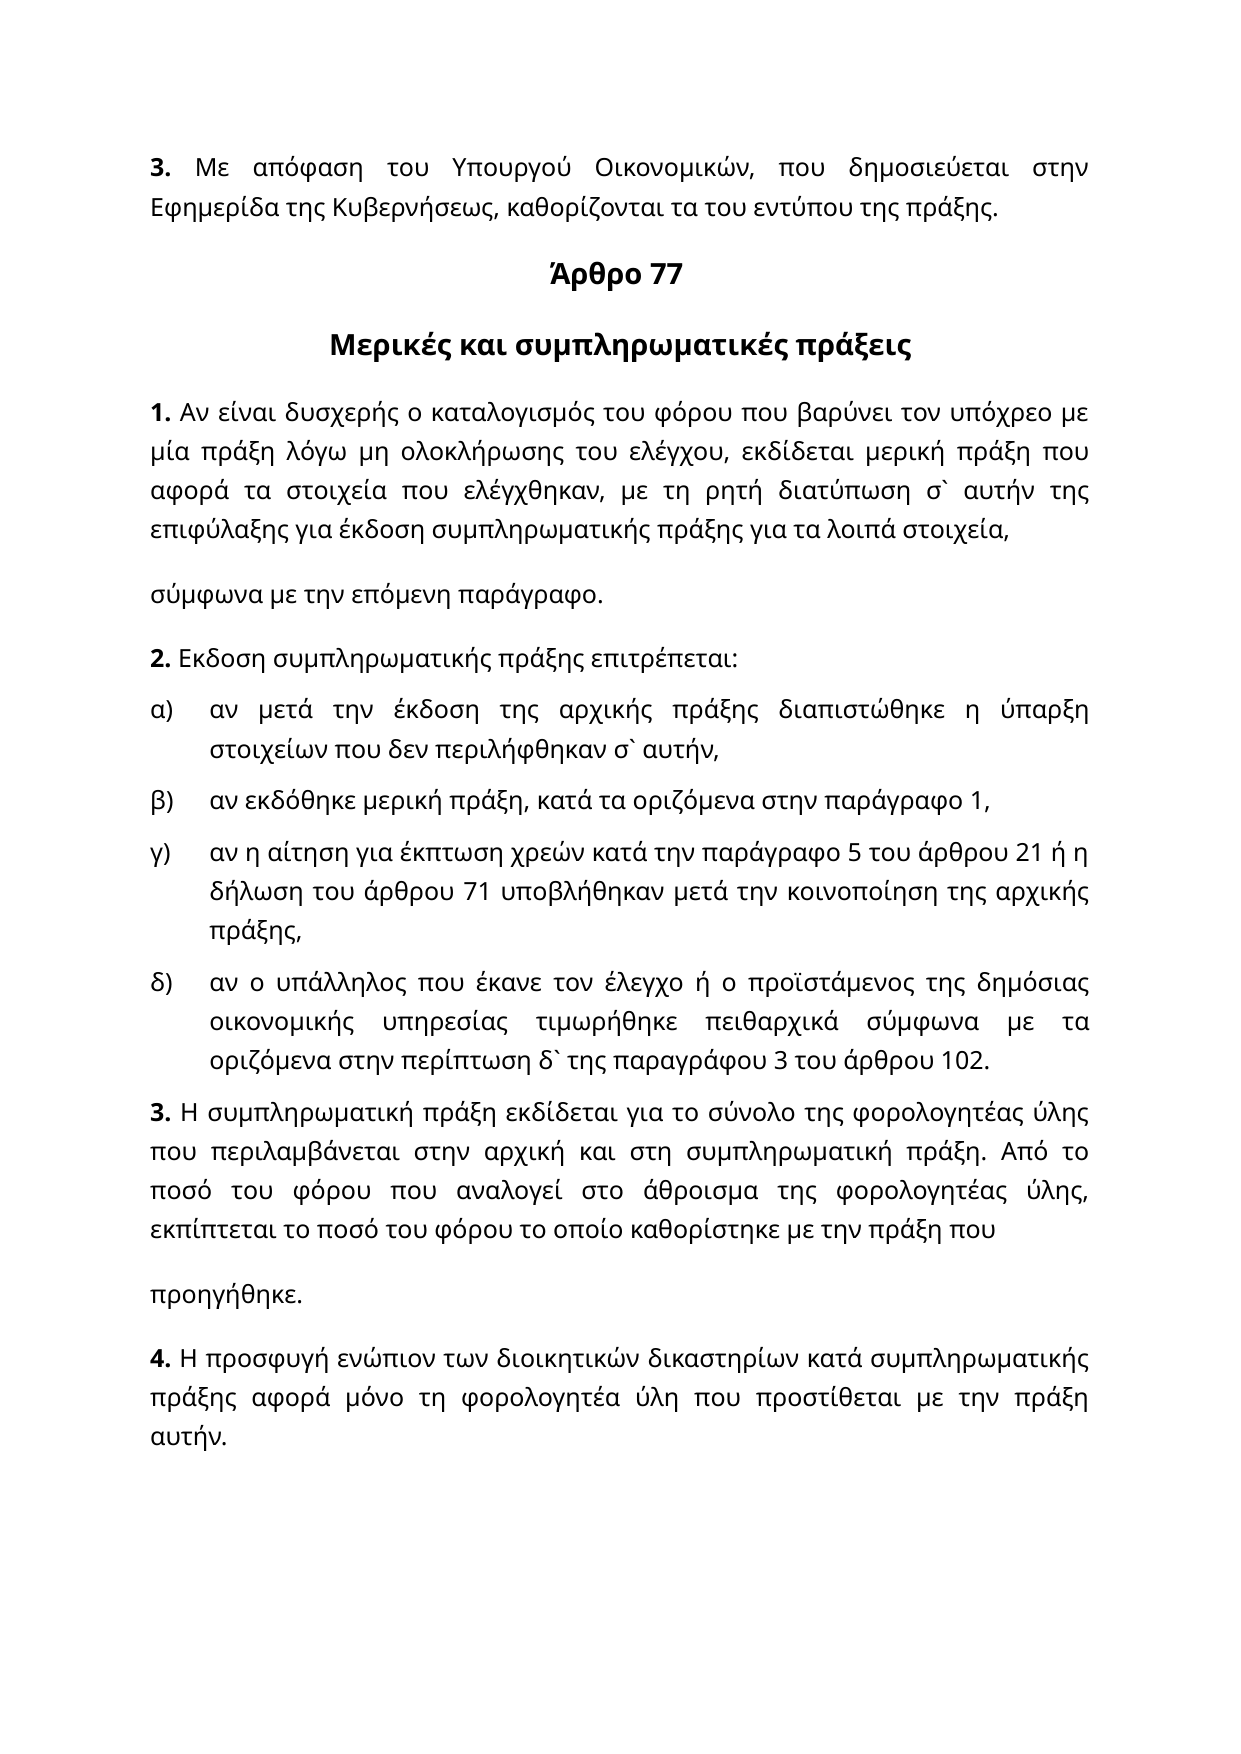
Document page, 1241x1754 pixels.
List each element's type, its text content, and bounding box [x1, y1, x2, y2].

text 4. Η προσφυγή ενώπιον των διοικητικών δικαστηρίων κατά συμπληρωματικής πράξης αφορά μόνο τη φορολογητέα ύλη που προστίθεται με την πράξη αυτήν. [150, 1340, 1090, 1453]
text 2. Εκδοση συμπληρωματικής πράξης επιτρέπεται: [150, 640, 1090, 674]
text προηγήθηκε. [150, 1276, 1090, 1310]
list α) αν μετά την έκδοση της αρχικής πράξης διαπιστώθηκε η ύπαρξη στοιχείων που δεν περιλήφθηκαν σ` αυτήν, [150, 692, 1090, 765]
subtitle Μερικές και συμπληρωματικές πράξεις [150, 324, 1090, 364]
subtitle Άρθρο 77 [150, 253, 1090, 293]
text 3. Η συμπληρωματική πράξη εκδίδεται για το σύνολο της φορολογητέας ύλης που περιλαμβάνεται στην αρχική και στη συμπληρωματική πράξη. Από το ποσό του φόρου που αναλογεί στο άθροισμα της φορολογητέας ύλης, εκπίπτεται το ποσό του φόρου το οποίο καθορίστηκε με την πράξη που [150, 1094, 1090, 1246]
text 1. Αν είναι δυσχερής ο καταλογισμός του φόρου που βαρύνει τον υπόχρεο με μία πράξη λόγω μη ολοκλήρωσης του ελέγχου, εκδίδεται μερική πράξη που αφορά τα στοιχεία που ελέγχθηκαν, με τη ρητή διατύπωση σ` αυτήν της επιφύλαξης για έκδοση συμπληρωματικής πράξης για τα λοιπά στοιχεία, [150, 394, 1090, 546]
text 3. Με απόφαση του Υπουργού Οικονομικών, που δημοσιεύεται στην Εφημερίδα της Κυβερνήσεως, καθορίζονται τα του εντύπου της πράξης. [150, 150, 1090, 223]
list β) αν εκδόθηκε μερική πράξη, κατά τα οριζόμενα στην παράγραφο 1, [150, 783, 1090, 817]
list δ) αν ο υπάλληλος που έκανε τον έλεγχο ή ο προϊστάμενος της δημόσιας οικονομικής υπηρεσίας τιμωρήθηκε πειθαρχικά σύμφωνα με τα οριζόμενα στην περίπτωση δ` της παραγράφου 3 του άρθρου 102. [150, 964, 1090, 1077]
list γ) αν η αίτηση για έκπτωση χρεών κατά την παράγραφο 5 του άρθρου 21 ή η δήλωση του άρθρου 71 υποβλήθηκαν μετά την κοινοποίηση της αρχικής πράξης, [150, 834, 1090, 947]
text σύμφωνα με την επόμενη παράγραφο. [150, 576, 1090, 610]
